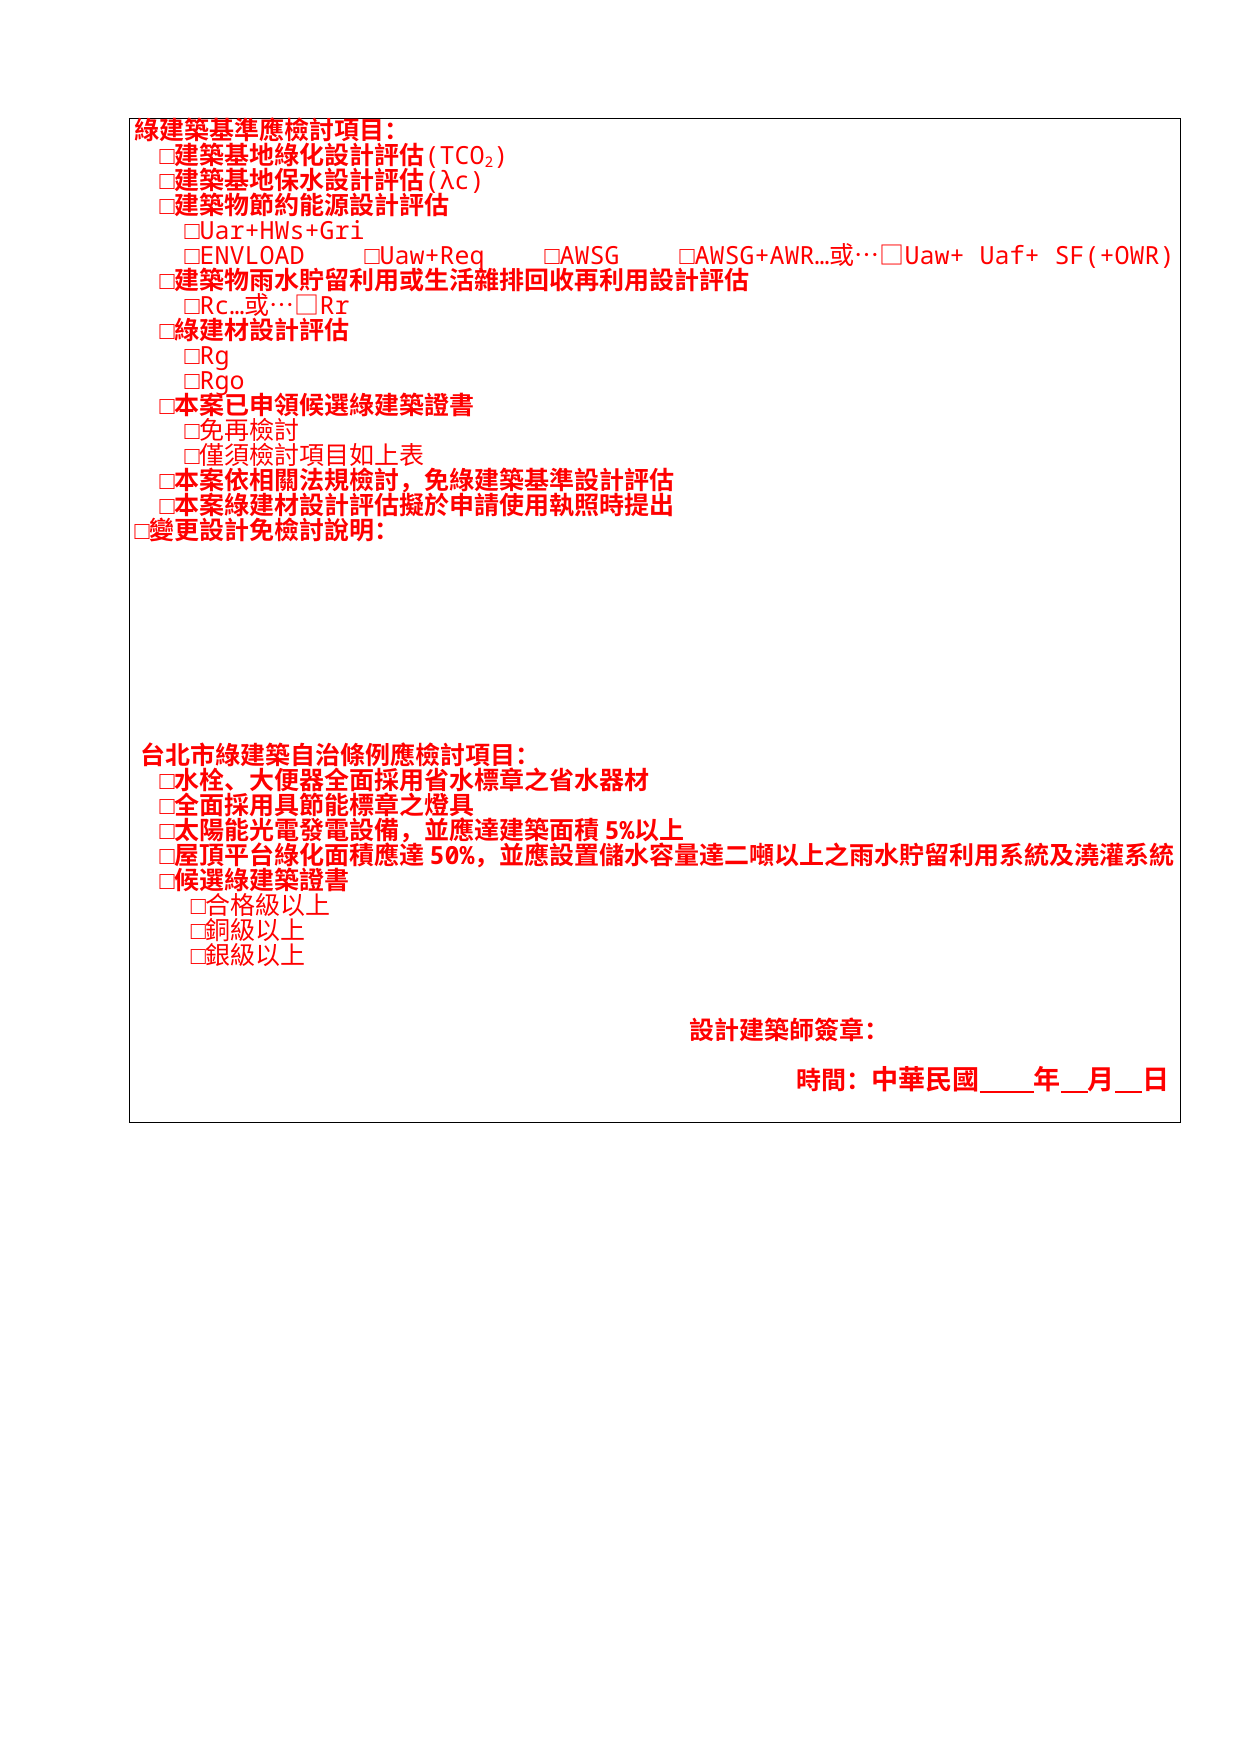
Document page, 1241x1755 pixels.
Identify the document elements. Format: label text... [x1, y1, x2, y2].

table_cell 綠建築基準應檢討項目： □建築基地綠化設計評估(TCO2) □建築基地保水設計評估(λc) □建築物節約能源設計評估 □Uar+HWs+Gri □ENVLOAD □Uaw+Req □AWSG □AWSG+AWR…或…□Uaw+ Uaf+ SF(+OWR) □建築物雨水貯留利用或生活雜排回收再利用設計評估 □Rc…或…□Rr □綠建材設計評估 □Rg □Rgo □本案已申領候選綠建築證書 □免再檢討 □僅須檢討項目如上表 □本案依相關法規檢討，免綠建築基準設計評估 □本案綠建材設計評估擬於申請使用執照時提出 □變更設計免檢討說明： 台北市綠建築自治條例應檢討項目： □水栓、大便器全面採用省水標章之省水器材 □全面採用具節能標章之燈具 □太陽能光電發電設備，並應達建築面積5%以上 □屋頂平台綠化面積應達50%，並應設置儲水容量達二噸以上之雨水貯留利用系統及澆灌系統 □候選綠建築證書 □合格級以上 □銅級以上 □銀級以上 設計建築師簽章： 時間：中華民國 年 月 日 [130, 119, 1180, 1122]
